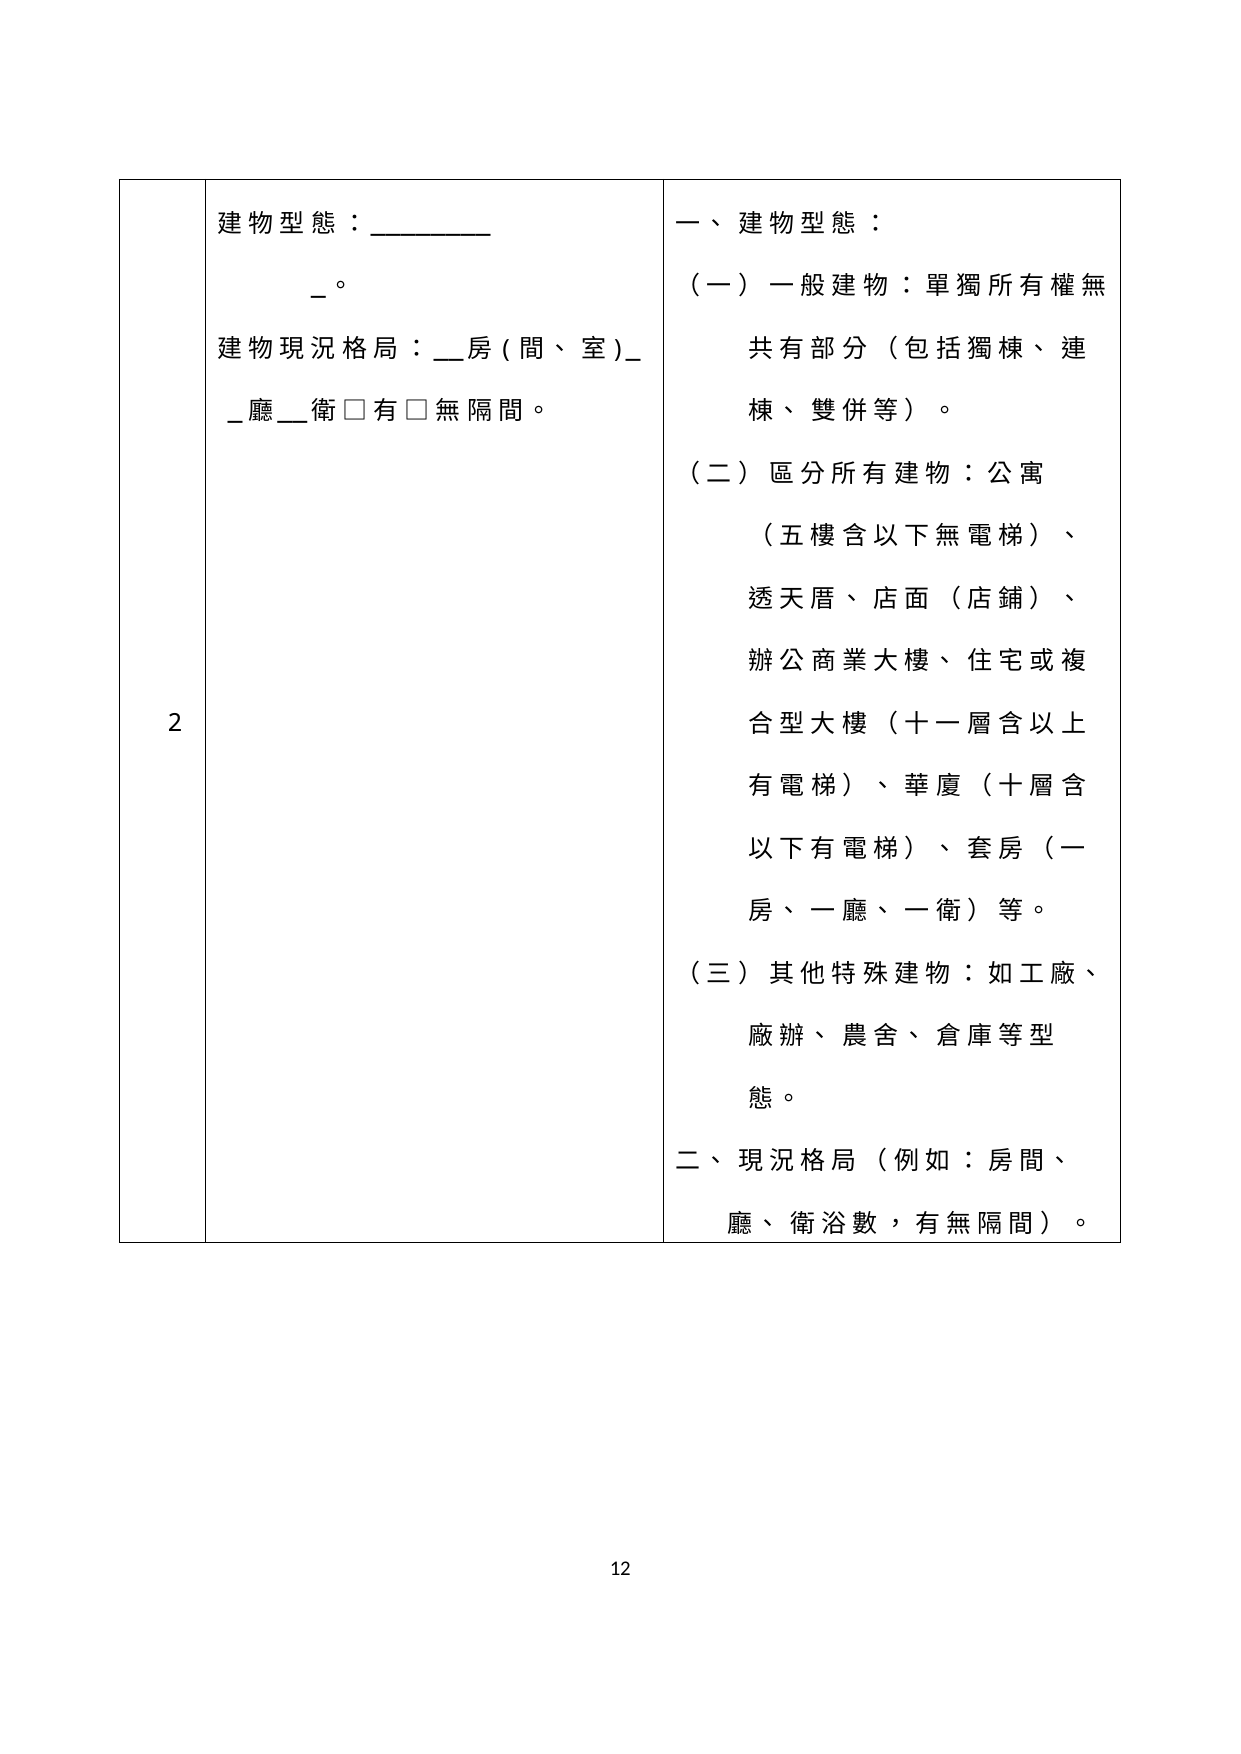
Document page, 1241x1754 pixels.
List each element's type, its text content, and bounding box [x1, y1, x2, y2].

table_cell 2 [120, 180, 205, 1242]
table_cell 一、建物型態： （一）一般建物：單獨所有權無共有部分（包括獨棟、連棟、雙併等）。 （二）區分所有建物：公寓（五樓含以下無電梯）、透天厝、店面（店鋪）、辦公商業大樓、住宅或複合型大樓（十一層含以上有電梯）、華廈（十層含以下有電梯）、套房（一房、一廳、一衛）等。 （三）其他特殊建物：如工廠、廠辦、農舍、倉庫等型態。 二、現況格局（例如：房間、廳、衛浴數，有無隔間）。 [664, 180, 1120, 1242]
table_cell 建物型態：_________。 建物現況格局：__房(間、室)__廳__衛□有□無隔間。 [206, 180, 663, 1242]
